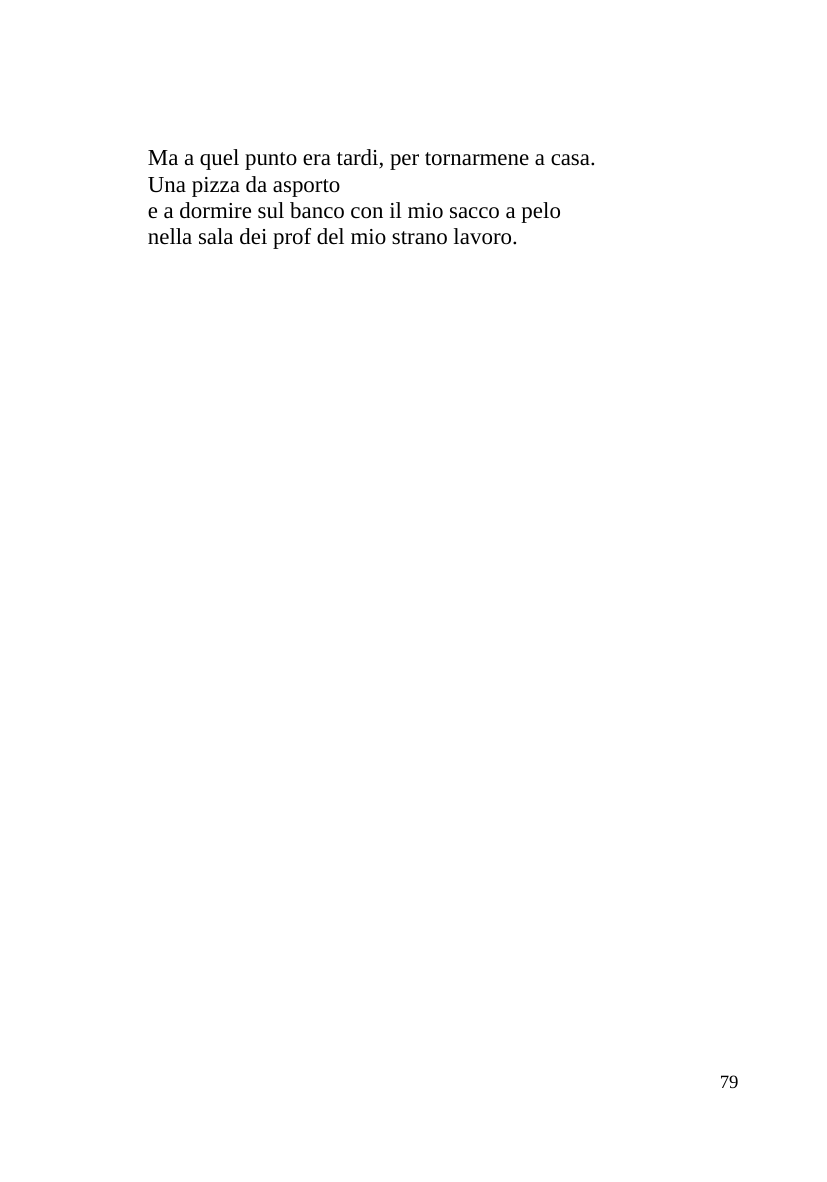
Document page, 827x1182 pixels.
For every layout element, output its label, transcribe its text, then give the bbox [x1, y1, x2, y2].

text Una pizza da asporto [148, 171, 738, 197]
text e a dormire sul banco con il mio sacco a pelo [148, 197, 738, 223]
text nella sala dei prof del mio strano lavoro. [148, 223, 738, 250]
text Ma a quel punto era tardi, per tornarmene a casa. [148, 144, 738, 171]
